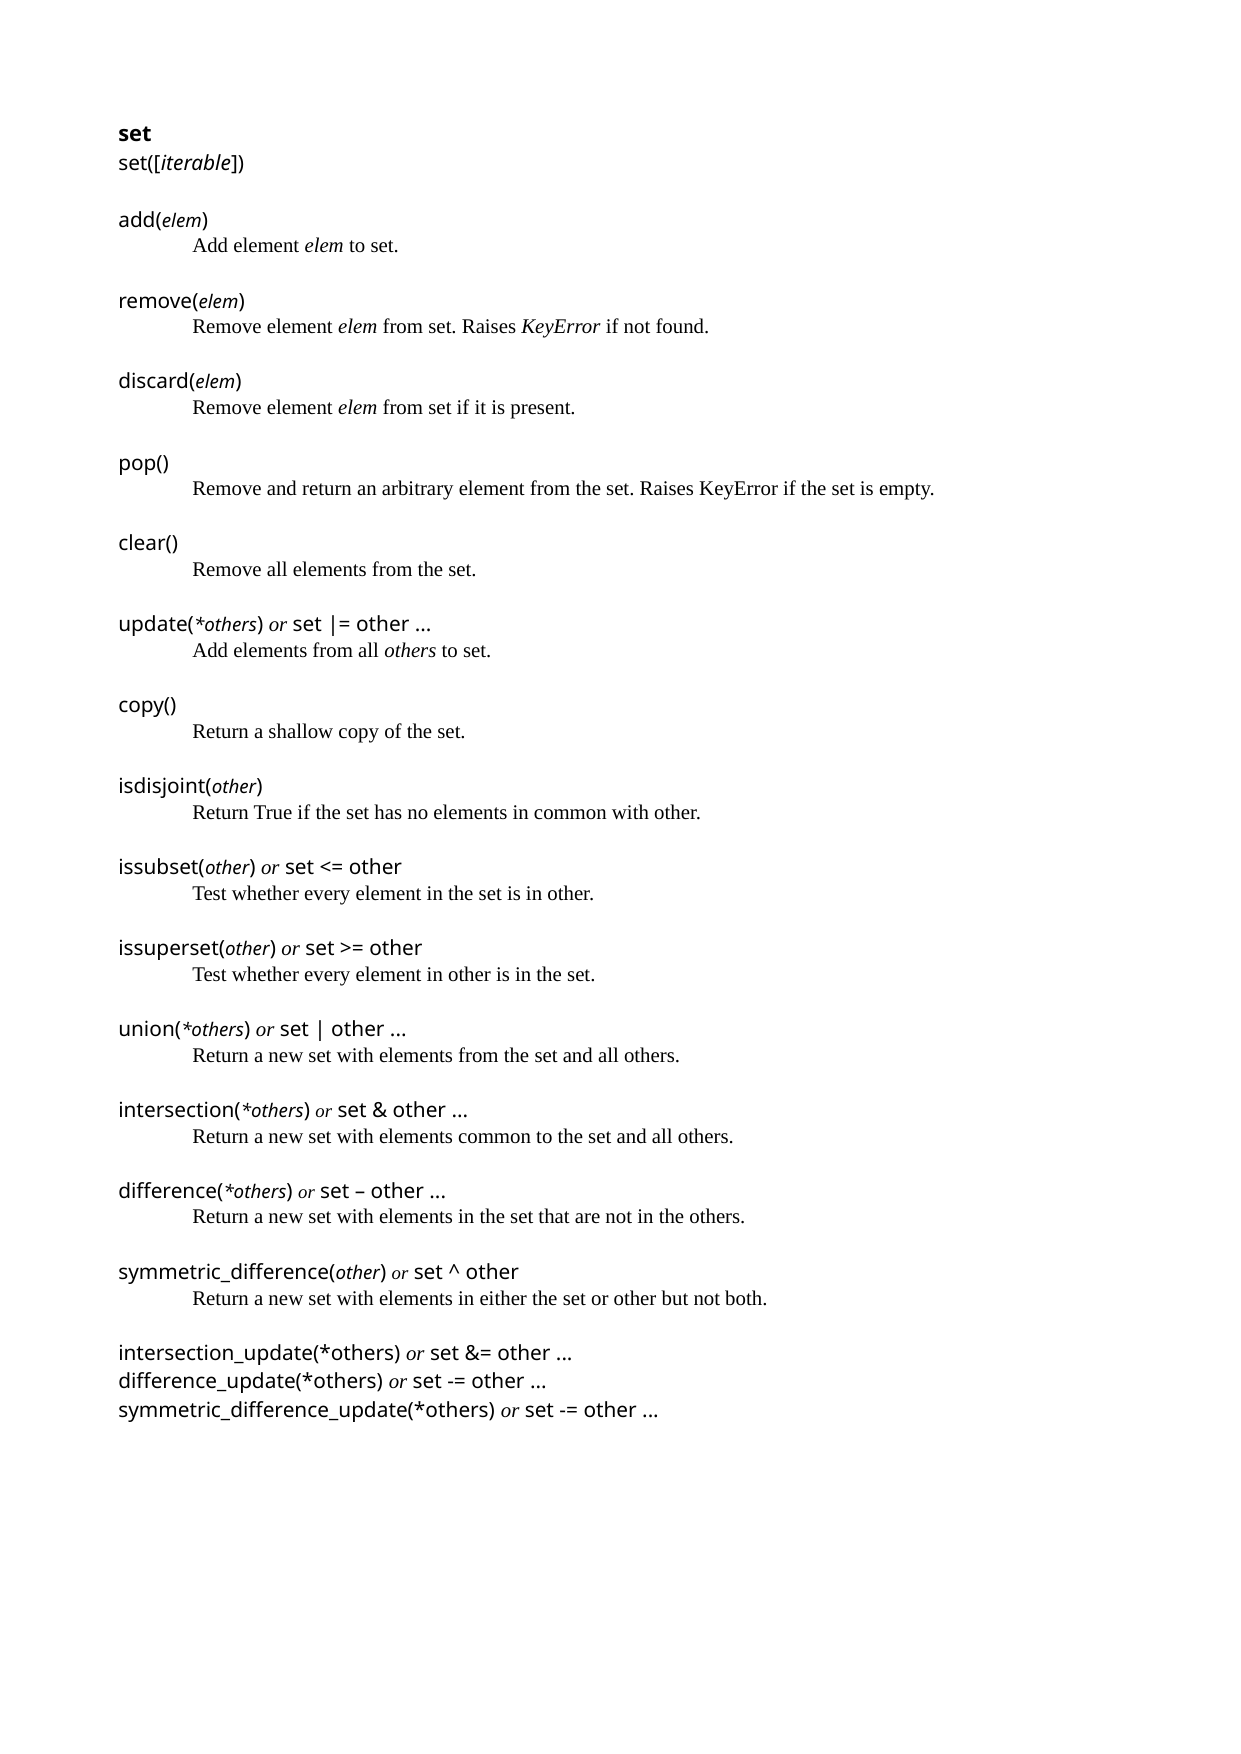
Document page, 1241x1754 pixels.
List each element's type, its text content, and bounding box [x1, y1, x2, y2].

text Return a new set with elements in either the set or other but not both. [118, 1285, 1122, 1309]
text Return a shallow copy of the set. [118, 719, 1122, 743]
text intersection_update(*others) or set &= other ... [118, 1338, 1122, 1366]
text Add element elem to set. [118, 233, 1122, 257]
text Return a new set with elements in the set that are not in the others. [118, 1204, 1122, 1228]
text add(elem) [118, 205, 1122, 233]
text Return True if the set has no elements in common with other. [118, 800, 1122, 824]
text Test whether every element in the set is in other. [118, 881, 1122, 905]
text union(*others) or set | other ... [118, 1014, 1122, 1043]
text symmetric_difference_update(*others) or set -= other ... [118, 1395, 1122, 1423]
text Remove element elem from set if it is present. [118, 395, 1122, 419]
text clear() [118, 528, 1122, 557]
text Remove element elem from set. Raises KeyError if not found. [118, 314, 1122, 338]
text Test whether every element in other is in the set. [118, 962, 1122, 986]
text issubset(other) or set <= other [118, 852, 1122, 881]
text Remove and return an arbitrary element from the set. Raises KeyError if the set is empty. [118, 476, 1122, 500]
text update(*others) or set |= other ... [118, 609, 1122, 638]
text remove(elem) [118, 286, 1122, 314]
text pop() [118, 448, 1122, 476]
text discard(elem) [118, 367, 1122, 395]
subtitle set [118, 118, 1122, 148]
text issuperset(other) or set >= other [118, 933, 1122, 962]
text difference_update(*others) or set -= other ... [118, 1366, 1122, 1395]
text copy() [118, 690, 1122, 719]
text set([iterable]) [118, 148, 1122, 176]
text Remove all elements from the set. [118, 557, 1122, 581]
text symmetric_difference(other) or set ^ other [118, 1257, 1122, 1285]
text Add elements from all others to set. [118, 638, 1122, 662]
text isdisjoint(other) [118, 771, 1122, 800]
text Return a new set with elements from the set and all others. [118, 1043, 1122, 1067]
text Return a new set with elements common to the set and all others. [118, 1123, 1122, 1148]
text difference(*others) or set – other ... [118, 1176, 1122, 1204]
text intersection(*others) or set & other ... [118, 1095, 1122, 1123]
